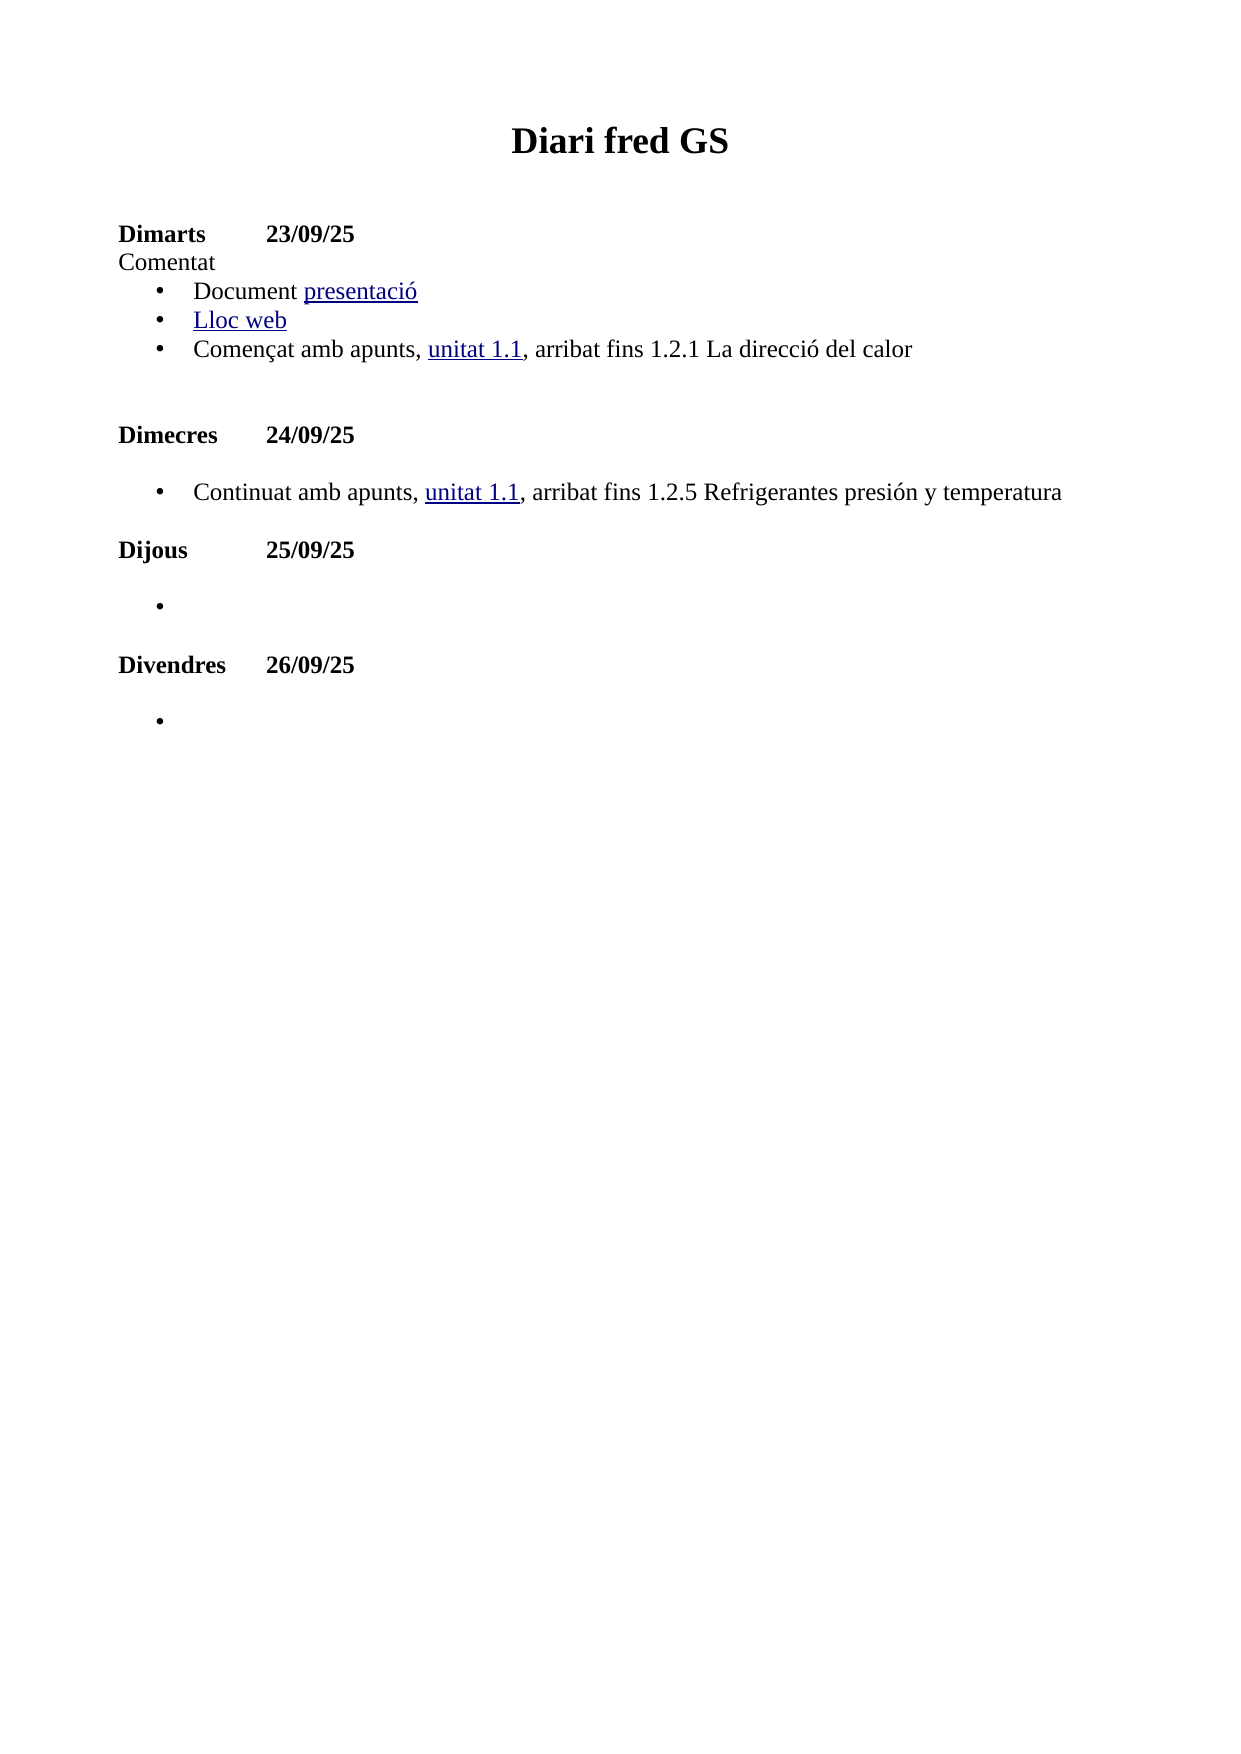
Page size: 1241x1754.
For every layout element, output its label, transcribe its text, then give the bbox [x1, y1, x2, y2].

list Començat amb apunts, unitat 1.1, arribat fins 1.2.1 La direcció del calor [156, 334, 1122, 362]
text Dimecres 24/09/25 [118, 420, 1122, 449]
list Lloc web [156, 305, 1122, 334]
text Divendres 26/09/25 [118, 650, 1122, 679]
text Dijous 25/09/25 [118, 535, 1122, 564]
list Document presentació [156, 276, 1122, 305]
text Comentat [118, 247, 1122, 276]
text Dimarts 23/09/25 [118, 219, 1122, 247]
text Diari fred GS [118, 118, 1122, 161]
list Continuat amb apunts, unitat 1.1, arribat fins 1.2.5 Refrigerantes presión y temperatura [156, 477, 1122, 506]
